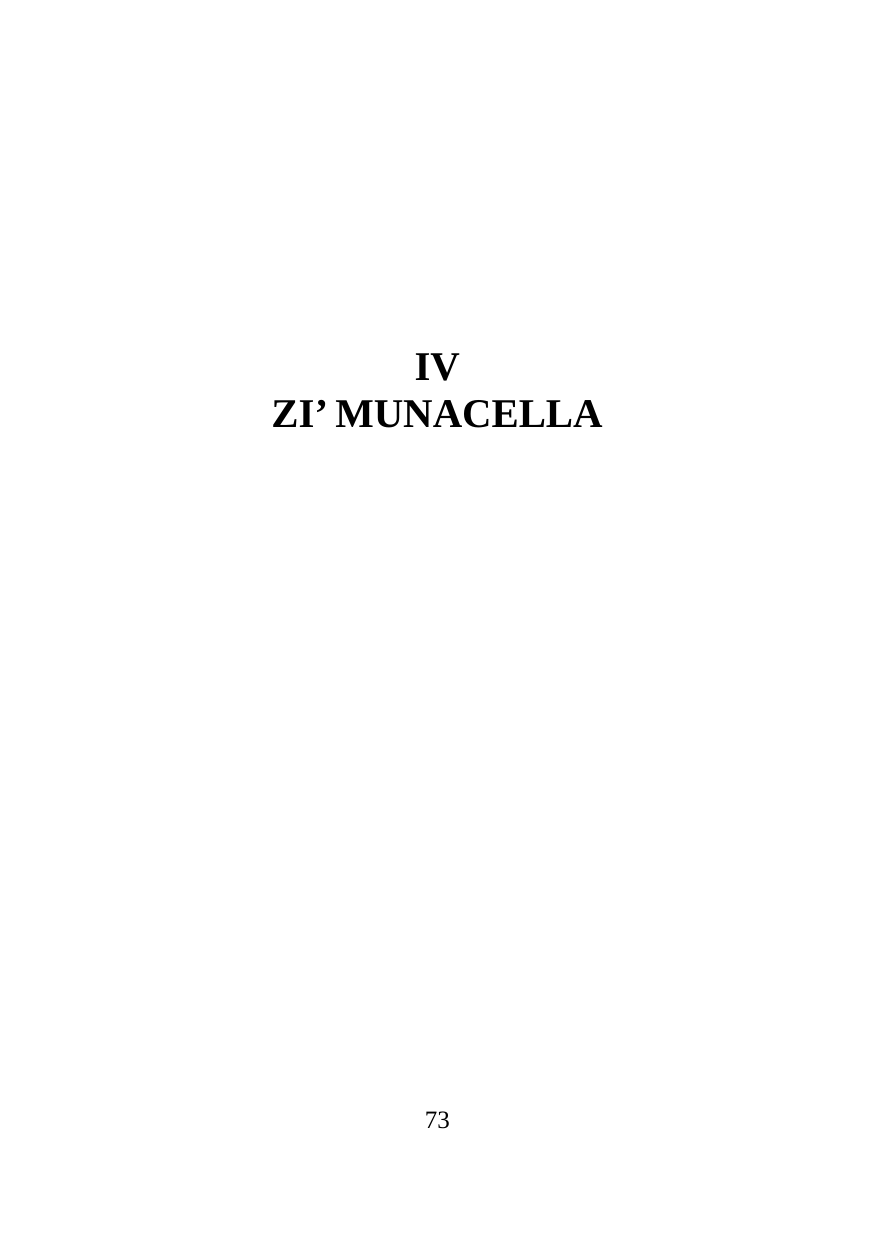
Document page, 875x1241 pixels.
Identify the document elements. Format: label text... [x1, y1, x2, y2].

subtitle IV ZI’ MUNACELLA [106, 342, 768, 436]
